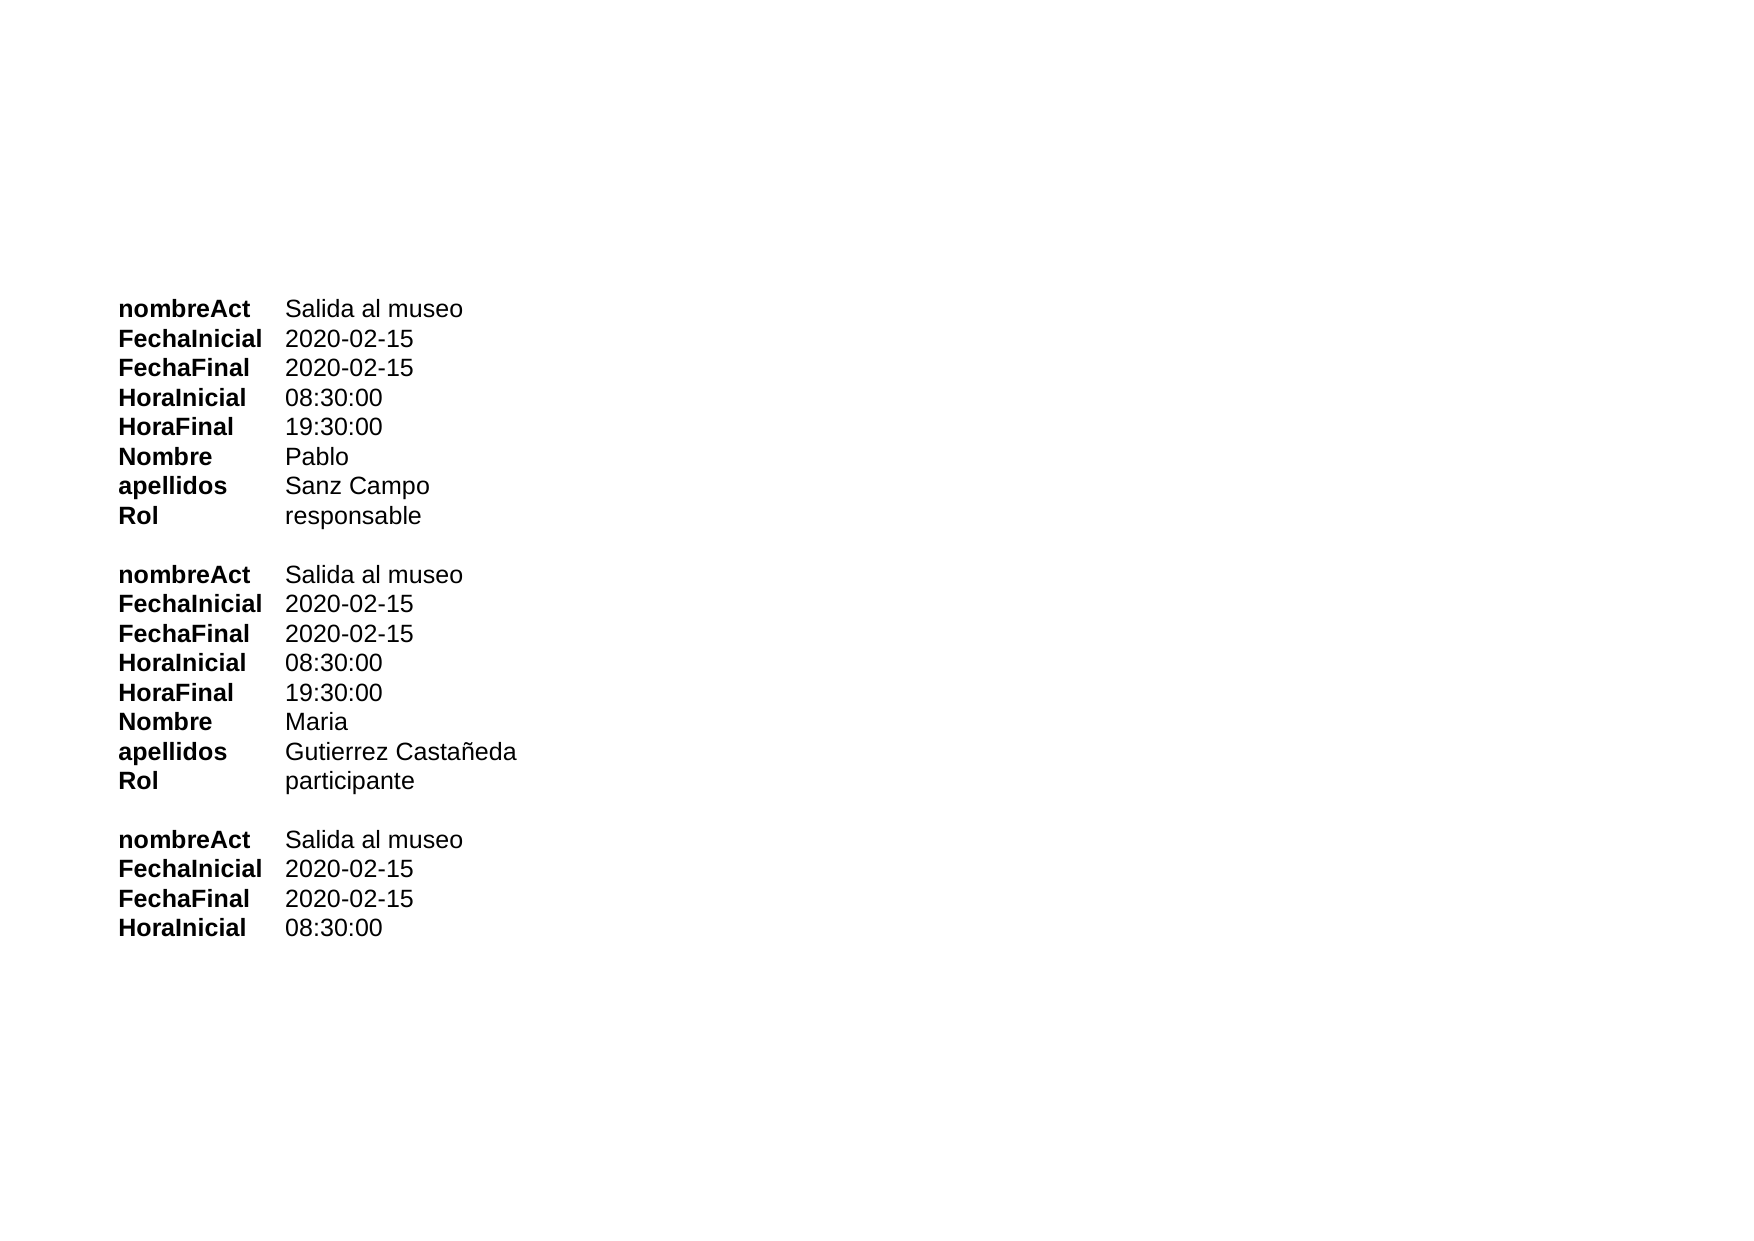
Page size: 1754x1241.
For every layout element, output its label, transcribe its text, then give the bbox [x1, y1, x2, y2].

table_cell responsable [285, 502, 1636, 531]
table_cell 2020-02-15 [285, 354, 1636, 384]
table_cell 2020-02-15 [285, 885, 1636, 914]
table_cell HoraFinal [118, 679, 285, 708]
table_cell [118, 796, 1636, 826]
table_cell FechaFinal [118, 620, 285, 649]
table_cell Sanz Campo [285, 472, 1636, 502]
table_cell HoraFinal [118, 413, 285, 443]
table_cell 08:30:00 [285, 914, 1636, 944]
table_cell Nombre [118, 443, 285, 472]
table_cell 2020-02-15 [285, 620, 1636, 649]
table_cell HoraInicial [118, 384, 285, 413]
table_cell Rol [118, 767, 285, 796]
table_cell 2020-02-15 [285, 590, 1636, 619]
table_cell Rol [118, 502, 285, 531]
table_cell apellidos [118, 738, 285, 767]
table_cell HoraInicial [118, 914, 285, 944]
table_cell Maria [285, 708, 1636, 737]
table_cell 2020-02-15 [285, 855, 1636, 885]
table_cell FechaInicial [118, 325, 285, 354]
table_cell Salida al museo [285, 561, 1636, 590]
table_cell FechaFinal [118, 354, 285, 384]
table_cell 2020-02-15 [285, 325, 1636, 354]
table_cell 08:30:00 [285, 649, 1636, 678]
table_cell FechaInicial [118, 590, 285, 619]
table_cell HoraInicial [118, 649, 285, 678]
table_cell Pablo [285, 443, 1636, 472]
table_cell nombreAct [118, 826, 285, 855]
table_cell Gutierrez Castañeda [285, 738, 1636, 767]
table_cell [118, 531, 1636, 561]
table_cell participante [285, 767, 1636, 796]
table_cell apellidos [118, 472, 285, 502]
table_cell FechaInicial [118, 855, 285, 885]
table_cell 19:30:00 [285, 679, 1636, 708]
table_header Salida al museo [285, 295, 1636, 325]
table_header nombreAct [118, 295, 285, 325]
table_cell Salida al museo [285, 826, 1636, 855]
table_cell FechaFinal [118, 885, 285, 914]
table_cell Nombre [118, 708, 285, 737]
table_cell 08:30:00 [285, 384, 1636, 413]
table_cell 19:30:00 [285, 413, 1636, 443]
table_cell nombreAct [118, 561, 285, 590]
